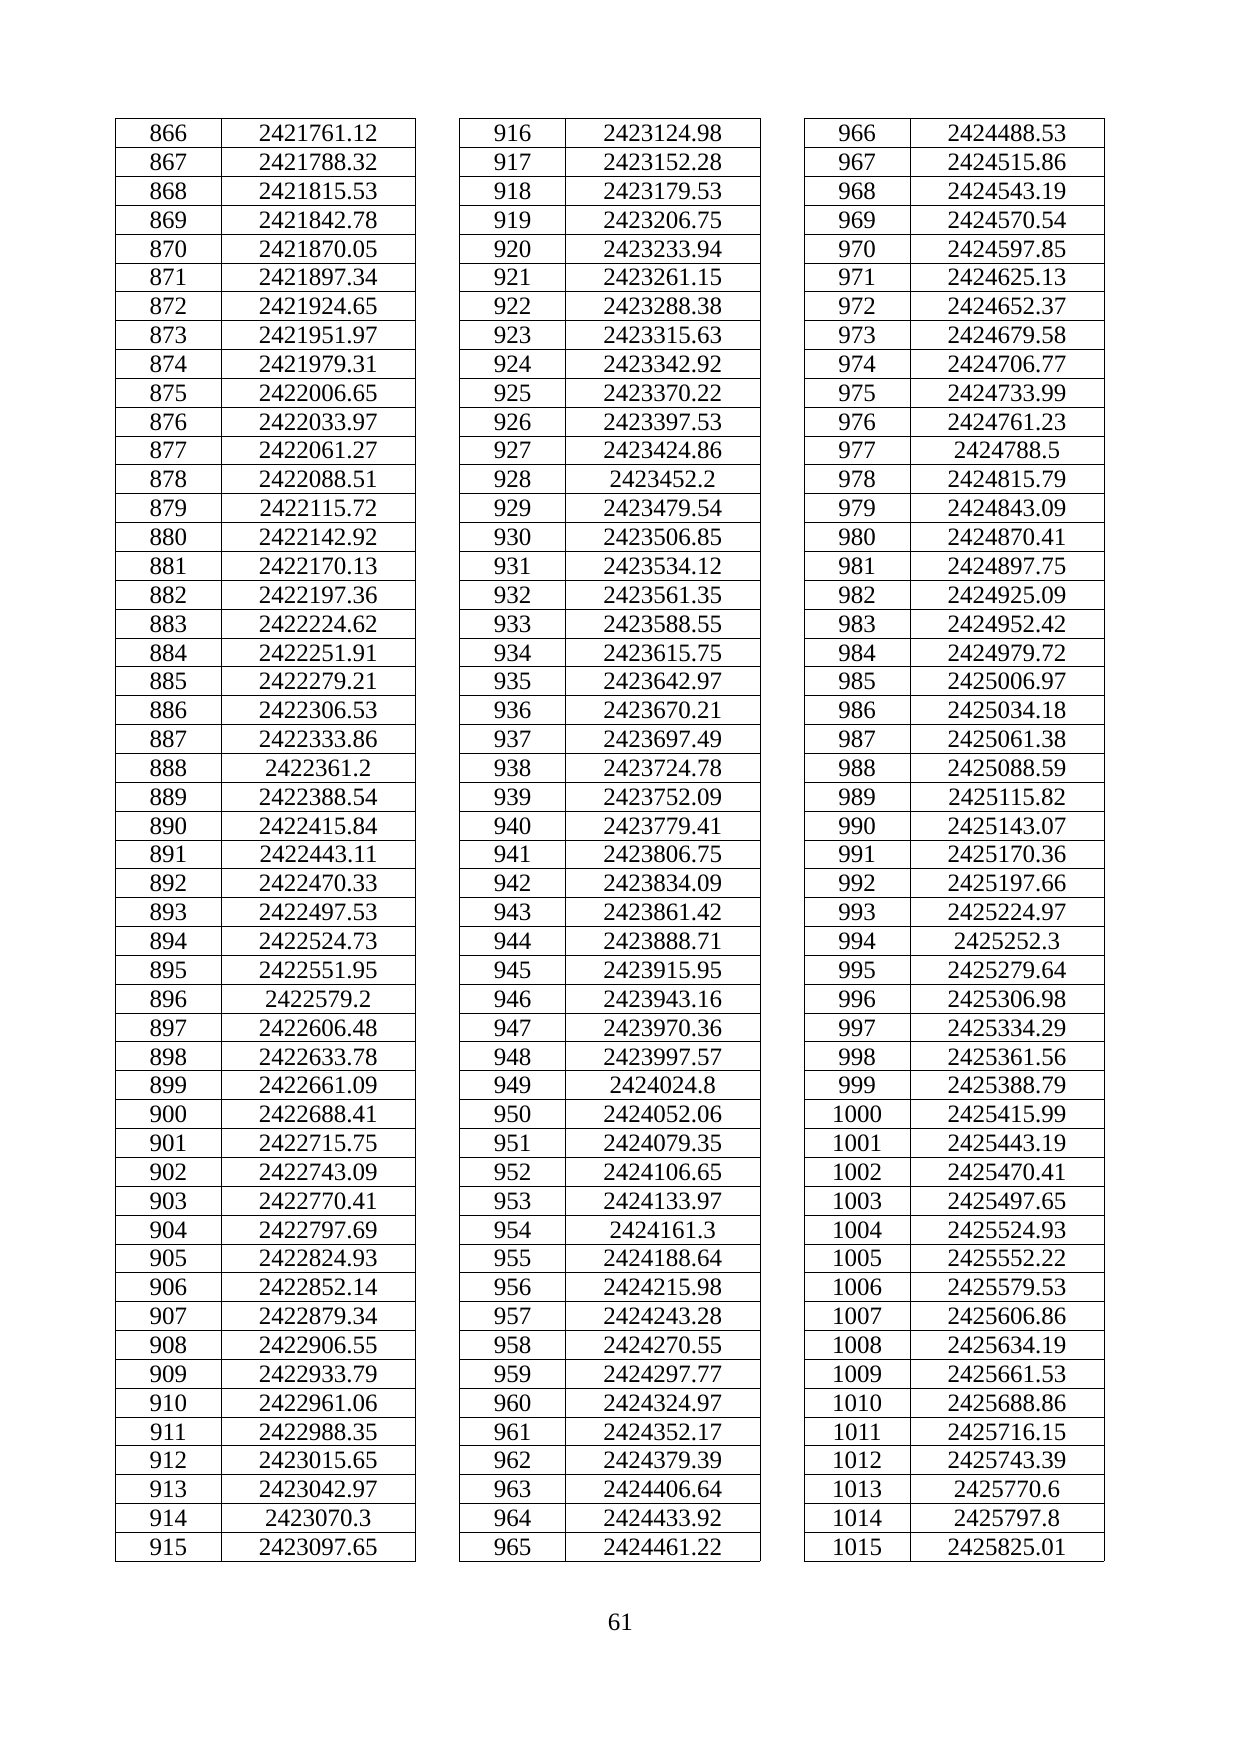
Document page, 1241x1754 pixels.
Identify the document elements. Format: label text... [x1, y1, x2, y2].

table_cell 939 [460, 783, 565, 811]
table_cell 2425143.07 [911, 812, 1104, 839]
table_cell 2423479.54 [566, 494, 760, 522]
table_cell 2422961.06 [222, 1389, 415, 1417]
table_cell 974 [805, 350, 910, 378]
table_cell 2423179.53 [566, 177, 760, 205]
table_cell 983 [805, 610, 910, 637]
table_cell 2423097.65 [222, 1533, 415, 1561]
table_cell 2424897.75 [911, 552, 1104, 580]
table_cell 2425279.64 [911, 956, 1104, 984]
table_cell 990 [805, 812, 910, 839]
table_cell 2424433.92 [566, 1504, 760, 1532]
table_cell 2422388.54 [222, 783, 415, 811]
table_cell 880 [116, 523, 221, 551]
table_cell 872 [116, 292, 221, 320]
table_cell 2425306.98 [911, 985, 1104, 1013]
table_cell 2425688.86 [911, 1389, 1104, 1417]
table_cell 1000 [805, 1100, 910, 1128]
table_cell 912 [116, 1446, 221, 1474]
table_cell 889 [116, 783, 221, 811]
table_cell 2422524.73 [222, 927, 415, 955]
table_cell 1010 [805, 1389, 910, 1417]
table_cell 922 [460, 292, 565, 320]
table_cell 2424706.77 [911, 350, 1104, 378]
table_cell 2424243.28 [566, 1302, 760, 1330]
table_cell 977 [805, 437, 910, 464]
table_cell 928 [460, 465, 565, 493]
table_cell 2424106.65 [566, 1158, 760, 1186]
table_cell 1005 [805, 1245, 910, 1272]
table_cell 900 [116, 1100, 221, 1128]
table_cell 873 [116, 321, 221, 349]
table_cell 930 [460, 523, 565, 551]
table_cell 2425115.82 [911, 783, 1104, 811]
table_cell 896 [116, 985, 221, 1013]
table_cell 901 [116, 1129, 221, 1157]
table_cell 2424925.09 [911, 581, 1104, 609]
table_cell 1007 [805, 1302, 910, 1330]
table_cell 955 [460, 1245, 565, 1272]
table_cell 923 [460, 321, 565, 349]
table_cell 920 [460, 235, 565, 262]
table_cell 2423152.28 [566, 148, 760, 176]
table_cell 2423670.21 [566, 696, 760, 724]
table_cell 909 [116, 1360, 221, 1388]
table_cell 2424079.35 [566, 1129, 760, 1157]
table_cell 906 [116, 1273, 221, 1301]
table_cell 963 [460, 1475, 565, 1503]
table_cell 2424843.09 [911, 494, 1104, 522]
table_cell 956 [460, 1273, 565, 1301]
table_cell 914 [116, 1504, 221, 1532]
table_cell 2423970.36 [566, 1014, 760, 1041]
table_cell 2424133.97 [566, 1187, 760, 1214]
table_cell 892 [116, 869, 221, 897]
table_cell 2425497.65 [911, 1187, 1104, 1214]
table_cell 2421815.53 [222, 177, 415, 205]
table_cell 2423342.92 [566, 350, 760, 378]
table_cell 949 [460, 1071, 565, 1099]
table_cell 2425524.93 [911, 1216, 1104, 1243]
table_cell 2425252.3 [911, 927, 1104, 955]
table_cell 2422661.09 [222, 1071, 415, 1099]
table_cell 979 [805, 494, 910, 522]
table_cell 2425334.29 [911, 1014, 1104, 1041]
table_cell 2425443.19 [911, 1129, 1104, 1157]
table_cell 2423397.53 [566, 408, 760, 436]
table_cell 2423561.35 [566, 581, 760, 609]
table_cell 2422224.62 [222, 610, 415, 637]
table_cell 938 [460, 754, 565, 782]
table_cell 929 [460, 494, 565, 522]
table_cell 2424188.64 [566, 1245, 760, 1272]
table_cell 927 [460, 437, 565, 464]
table_cell 2424788.5 [911, 437, 1104, 464]
table_cell 891 [116, 841, 221, 868]
table_cell 2422061.27 [222, 437, 415, 464]
table_cell 2423070.3 [222, 1504, 415, 1532]
table_cell 2425661.53 [911, 1360, 1104, 1388]
table_cell 946 [460, 985, 565, 1013]
table_cell 2425088.59 [911, 754, 1104, 782]
table_cell 2423724.78 [566, 754, 760, 782]
table_cell 2422306.53 [222, 696, 415, 724]
table_cell 881 [116, 552, 221, 580]
table_cell 869 [116, 206, 221, 233]
table_cell 2422088.51 [222, 465, 415, 493]
table_cell 2423261.15 [566, 264, 760, 291]
table_cell 978 [805, 465, 910, 493]
table_cell 2423124.98 [566, 119, 760, 147]
table_cell 2421951.97 [222, 321, 415, 349]
table_cell 2423452.2 [566, 465, 760, 493]
table_cell 988 [805, 754, 910, 782]
table_cell 918 [460, 177, 565, 205]
table_cell 1011 [805, 1418, 910, 1445]
table_cell 2423288.38 [566, 292, 760, 320]
table_cell 2425470.41 [911, 1158, 1104, 1186]
table_cell 941 [460, 841, 565, 868]
table_cell 967 [805, 148, 910, 176]
table_cell 944 [460, 927, 565, 955]
table_cell 2423806.75 [566, 841, 760, 868]
table_cell 2423015.65 [222, 1446, 415, 1474]
table_cell 957 [460, 1302, 565, 1330]
table_cell 2423233.94 [566, 235, 760, 262]
table_cell 899 [116, 1071, 221, 1099]
table_cell 962 [460, 1446, 565, 1474]
table_cell 890 [116, 812, 221, 839]
table_cell 992 [805, 869, 910, 897]
table_cell 1012 [805, 1446, 910, 1474]
table_cell 878 [116, 465, 221, 493]
table_cell 959 [460, 1360, 565, 1388]
table_cell 2425716.15 [911, 1418, 1104, 1445]
table_cell 935 [460, 667, 565, 695]
table_cell 2422170.13 [222, 552, 415, 580]
table_cell 2422688.41 [222, 1100, 415, 1128]
table_cell 943 [460, 898, 565, 926]
table_cell 999 [805, 1071, 910, 1099]
table_cell 954 [460, 1216, 565, 1243]
table_cell 2423315.63 [566, 321, 760, 349]
table_cell 926 [460, 408, 565, 436]
table_cell 2423997.57 [566, 1042, 760, 1070]
table_cell 2424761.23 [911, 408, 1104, 436]
table_cell 2422279.21 [222, 667, 415, 695]
table_cell 903 [116, 1187, 221, 1214]
table_cell 964 [460, 1504, 565, 1532]
table_cell 991 [805, 841, 910, 868]
table_cell 895 [116, 956, 221, 984]
table_cell 2424979.72 [911, 639, 1104, 666]
table_cell 2424052.06 [566, 1100, 760, 1128]
table_cell 933 [460, 610, 565, 637]
table_cell 2422633.78 [222, 1042, 415, 1070]
table_cell 970 [805, 235, 910, 262]
table_cell 910 [116, 1389, 221, 1417]
table_cell 2421842.78 [222, 206, 415, 233]
table_cell 2422906.55 [222, 1331, 415, 1359]
table_cell 905 [116, 1245, 221, 1272]
table_cell 2422006.65 [222, 379, 415, 407]
table_cell 2424215.98 [566, 1273, 760, 1301]
table_cell 921 [460, 264, 565, 291]
table_cell 2423888.71 [566, 927, 760, 955]
table_cell 1013 [805, 1475, 910, 1503]
table_cell 2423943.16 [566, 985, 760, 1013]
table_cell 2423042.97 [222, 1475, 415, 1503]
table_cell 961 [460, 1418, 565, 1445]
table_cell 2425224.97 [911, 898, 1104, 926]
table_cell 998 [805, 1042, 910, 1070]
table_cell 924 [460, 350, 565, 378]
table_cell 952 [460, 1158, 565, 1186]
table_cell 916 [460, 119, 565, 147]
table_cell 2424270.55 [566, 1331, 760, 1359]
table_cell 968 [805, 177, 910, 205]
table_cell 879 [116, 494, 221, 522]
table_cell 951 [460, 1129, 565, 1157]
table_cell 882 [116, 581, 221, 609]
table_cell 2422933.79 [222, 1360, 415, 1388]
table_cell 874 [116, 350, 221, 378]
table_cell 2424324.97 [566, 1389, 760, 1417]
table_cell 1001 [805, 1129, 910, 1157]
table_cell 996 [805, 985, 910, 1013]
table_cell 1015 [805, 1533, 910, 1561]
table_cell 2424952.42 [911, 610, 1104, 637]
table_cell 2422415.84 [222, 812, 415, 839]
table_cell 925 [460, 379, 565, 407]
table_cell 995 [805, 956, 910, 984]
table_cell 2425061.38 [911, 725, 1104, 753]
table_cell 877 [116, 437, 221, 464]
table_cell 2422361.2 [222, 754, 415, 782]
table_cell 898 [116, 1042, 221, 1070]
table_cell 2422852.14 [222, 1273, 415, 1301]
table_cell 966 [805, 119, 910, 147]
table_cell 2422033.97 [222, 408, 415, 436]
table_cell 2422824.93 [222, 1245, 415, 1272]
table_cell 942 [460, 869, 565, 897]
table_cell 2423861.42 [566, 898, 760, 926]
table_cell 2425170.36 [911, 841, 1104, 868]
table_cell 2422606.48 [222, 1014, 415, 1041]
table_cell 1003 [805, 1187, 910, 1214]
table_cell 2423615.75 [566, 639, 760, 666]
table_cell 2424352.17 [566, 1418, 760, 1445]
table_cell 2421979.31 [222, 350, 415, 378]
table_cell 994 [805, 927, 910, 955]
table_cell 2425415.99 [911, 1100, 1104, 1128]
table_cell 875 [116, 379, 221, 407]
table_cell 975 [805, 379, 910, 407]
table_cell 2425797.8 [911, 1504, 1104, 1532]
table_cell 2424543.19 [911, 177, 1104, 205]
table_cell 2422797.69 [222, 1216, 415, 1243]
table_cell 958 [460, 1331, 565, 1359]
table_cell 2424597.85 [911, 235, 1104, 262]
table_cell 986 [805, 696, 910, 724]
table_cell 937 [460, 725, 565, 753]
table_cell 2422579.2 [222, 985, 415, 1013]
table_cell 989 [805, 783, 910, 811]
table_cell 2421761.12 [222, 119, 415, 147]
table_cell 2423588.55 [566, 610, 760, 637]
table_cell 868 [116, 177, 221, 205]
table_cell 2422142.92 [222, 523, 415, 551]
table_cell 1006 [805, 1273, 910, 1301]
table_cell 948 [460, 1042, 565, 1070]
table_cell 2423534.12 [566, 552, 760, 580]
table_cell 945 [460, 956, 565, 984]
table_cell 2422497.53 [222, 898, 415, 926]
table_cell 2421788.32 [222, 148, 415, 176]
table_cell 2422443.11 [222, 841, 415, 868]
table_cell 2422470.33 [222, 869, 415, 897]
table_cell 1002 [805, 1158, 910, 1186]
table_cell 908 [116, 1331, 221, 1359]
table_cell 1008 [805, 1331, 910, 1359]
table_cell 2423424.86 [566, 437, 760, 464]
table_cell 2423506.85 [566, 523, 760, 551]
table_cell 2424733.99 [911, 379, 1104, 407]
table_cell 973 [805, 321, 910, 349]
table_cell 2425606.86 [911, 1302, 1104, 1330]
table_cell 960 [460, 1389, 565, 1417]
table_cell 950 [460, 1100, 565, 1128]
table_cell 2422988.35 [222, 1418, 415, 1445]
table_cell 993 [805, 898, 910, 926]
table_cell 1004 [805, 1216, 910, 1243]
table_cell 2425552.22 [911, 1245, 1104, 1272]
table_cell 947 [460, 1014, 565, 1041]
table_cell 965 [460, 1533, 565, 1561]
table_cell 894 [116, 927, 221, 955]
table_cell 2425361.56 [911, 1042, 1104, 1070]
table_cell 997 [805, 1014, 910, 1041]
table_cell 2423370.22 [566, 379, 760, 407]
table_cell 2425770.6 [911, 1475, 1104, 1503]
table_cell 2422770.41 [222, 1187, 415, 1214]
table_cell 2424461.22 [566, 1533, 760, 1561]
table_cell 982 [805, 581, 910, 609]
table_cell 876 [116, 408, 221, 436]
table_cell 2424379.39 [566, 1446, 760, 1474]
table_cell 870 [116, 235, 221, 262]
table_cell 887 [116, 725, 221, 753]
table_cell 2425634.19 [911, 1331, 1104, 1359]
table_cell 2424679.58 [911, 321, 1104, 349]
table_cell 2421897.34 [222, 264, 415, 291]
table_cell 981 [805, 552, 910, 580]
table_cell 2424652.37 [911, 292, 1104, 320]
table_cell 969 [805, 206, 910, 233]
table_cell 2424161.3 [566, 1216, 760, 1243]
table_cell 2423752.09 [566, 783, 760, 811]
table_cell 2425388.79 [911, 1071, 1104, 1099]
table_cell 917 [460, 148, 565, 176]
table_cell 976 [805, 408, 910, 436]
table_cell 985 [805, 667, 910, 695]
table_cell 2422115.72 [222, 494, 415, 522]
table_cell 984 [805, 639, 910, 666]
table_cell 867 [116, 148, 221, 176]
table_cell 2424488.53 [911, 119, 1104, 147]
table_cell 2421924.65 [222, 292, 415, 320]
table_cell 2423779.41 [566, 812, 760, 839]
table_cell 902 [116, 1158, 221, 1186]
table_cell 940 [460, 812, 565, 839]
table_cell 2424515.86 [911, 148, 1104, 176]
table_cell 904 [116, 1216, 221, 1243]
table_cell 919 [460, 206, 565, 233]
table_cell 2423642.97 [566, 667, 760, 695]
table_cell 972 [805, 292, 910, 320]
table_cell 2422251.91 [222, 639, 415, 666]
table_cell 980 [805, 523, 910, 551]
table_cell 936 [460, 696, 565, 724]
table_cell 2424870.41 [911, 523, 1104, 551]
table_cell 2422333.86 [222, 725, 415, 753]
table_cell 2425579.53 [911, 1273, 1104, 1301]
table_cell 866 [116, 119, 221, 147]
table_cell 953 [460, 1187, 565, 1214]
table_cell 2422197.36 [222, 581, 415, 609]
table_cell 2422551.95 [222, 956, 415, 984]
table_cell 2425825.01 [911, 1533, 1104, 1561]
table_cell 893 [116, 898, 221, 926]
table_cell 2424815.79 [911, 465, 1104, 493]
table_cell 931 [460, 552, 565, 580]
table_cell 2423206.75 [566, 206, 760, 233]
table_cell 888 [116, 754, 221, 782]
table_cell 2424625.13 [911, 264, 1104, 291]
table_cell 2423834.09 [566, 869, 760, 897]
table_cell 897 [116, 1014, 221, 1041]
table_cell 2423915.95 [566, 956, 760, 984]
table_cell 987 [805, 725, 910, 753]
table_cell 2425743.39 [911, 1446, 1104, 1474]
table_cell 886 [116, 696, 221, 724]
table_cell 913 [116, 1475, 221, 1503]
table_cell 2424024.8 [566, 1071, 760, 1099]
table_cell 2423697.49 [566, 725, 760, 753]
table_cell 915 [116, 1533, 221, 1561]
table_cell 2421870.05 [222, 235, 415, 262]
table_cell 907 [116, 1302, 221, 1330]
table_cell 871 [116, 264, 221, 291]
table_cell 885 [116, 667, 221, 695]
table_cell 884 [116, 639, 221, 666]
table_cell 2424406.64 [566, 1475, 760, 1503]
table_cell 932 [460, 581, 565, 609]
table_cell 971 [805, 264, 910, 291]
table_cell 2424297.77 [566, 1360, 760, 1388]
table_cell 2425034.18 [911, 696, 1104, 724]
table_cell 2422715.75 [222, 1129, 415, 1157]
table_cell 2425197.66 [911, 869, 1104, 897]
table_cell 2422743.09 [222, 1158, 415, 1186]
table_cell 2424570.54 [911, 206, 1104, 233]
table_cell 2422879.34 [222, 1302, 415, 1330]
table_cell 1014 [805, 1504, 910, 1532]
table_cell 883 [116, 610, 221, 637]
table_cell 911 [116, 1418, 221, 1445]
table_cell 934 [460, 639, 565, 666]
table_cell 2425006.97 [911, 667, 1104, 695]
table_cell 1009 [805, 1360, 910, 1388]
